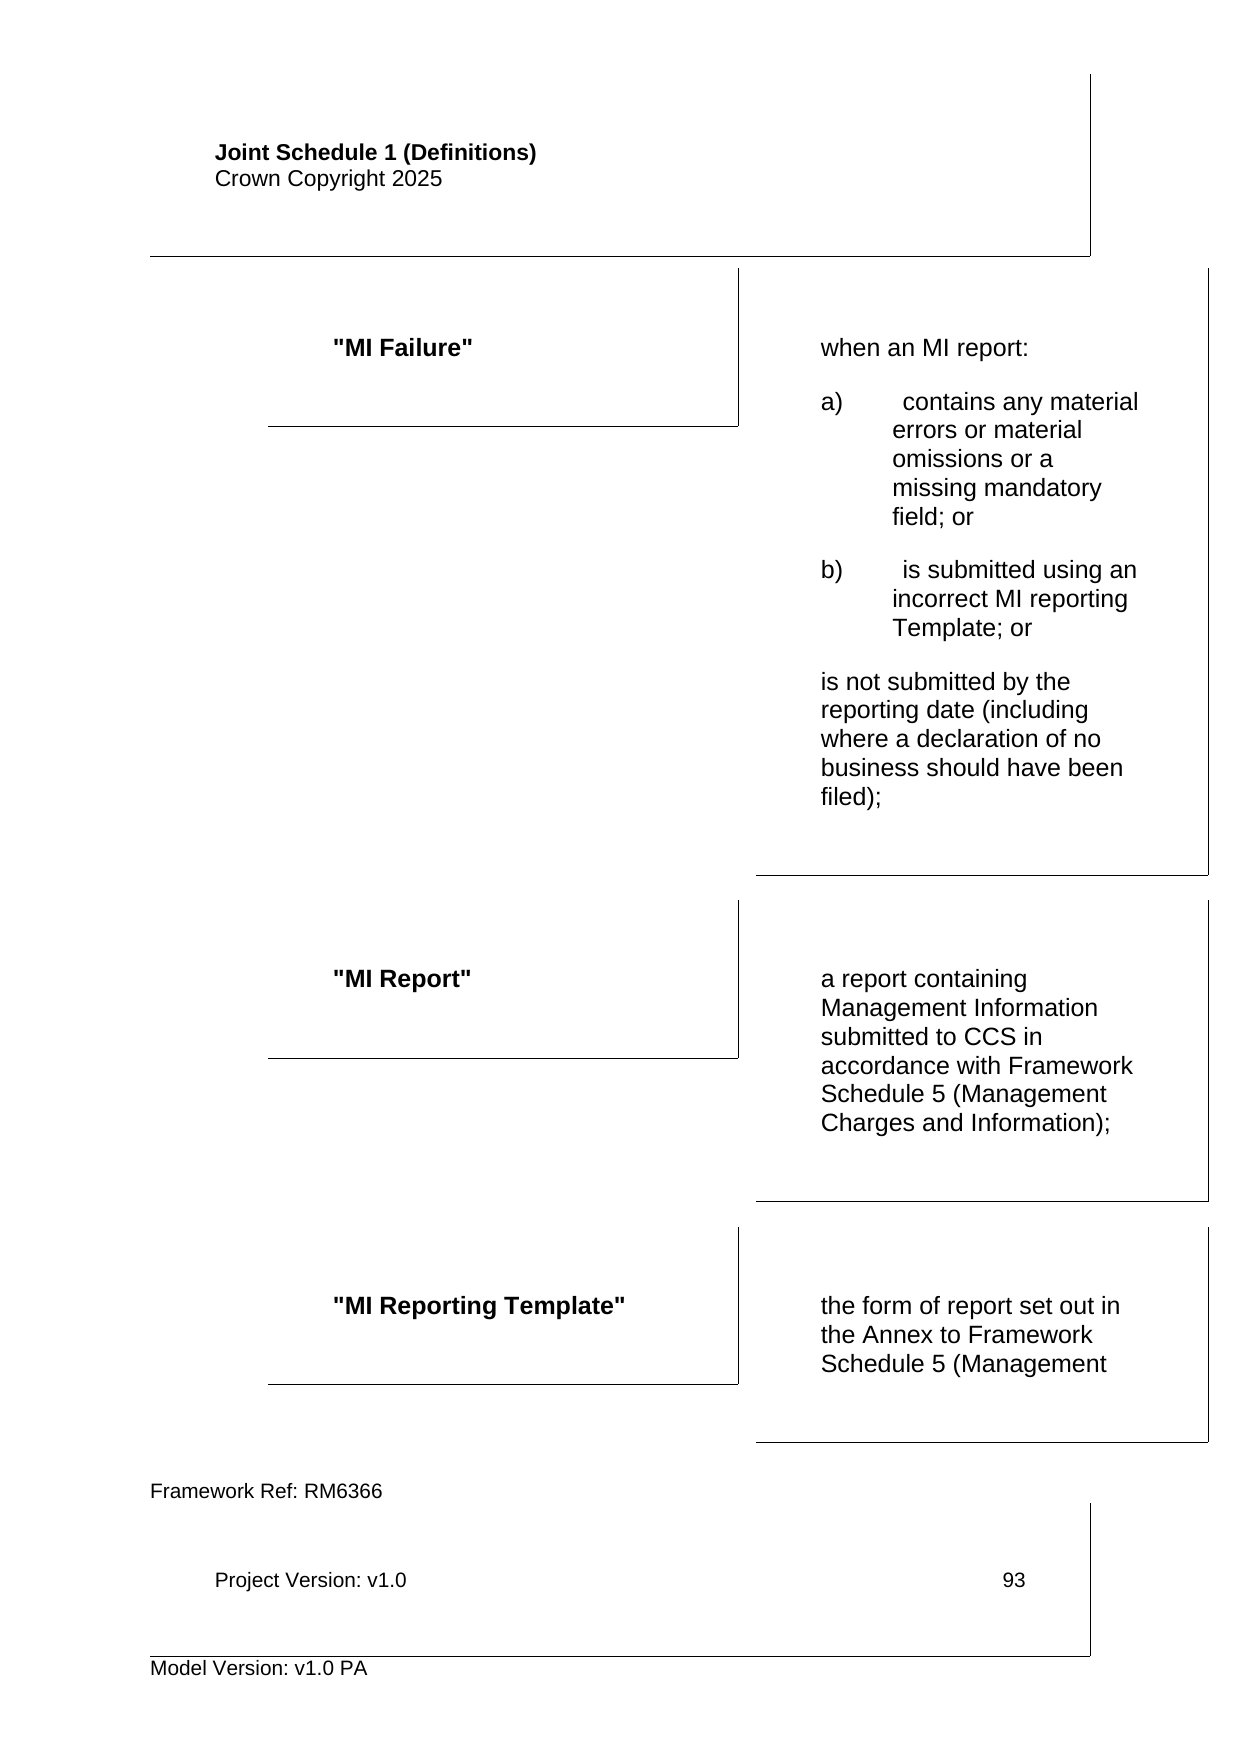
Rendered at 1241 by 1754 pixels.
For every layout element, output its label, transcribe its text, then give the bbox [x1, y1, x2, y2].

table_cell [268, 427, 738, 887]
table_cell [268, 1059, 738, 1214]
table_cell a report containing Management Information submitted to CCS in accordance with Framework Schedule 5 (Management Charges and Information); [738, 888, 1208, 1214]
table_cell the form of report set out in the Annex to Framework Schedule 5 (Management [738, 1214, 1208, 1442]
table_cell "MI Reporting Template" [268, 1214, 738, 1384]
table_cell [268, 1385, 738, 1442]
table_cell "MI Report" [268, 888, 738, 1058]
table_cell "MI Failure" [268, 256, 738, 426]
table_cell when an MI report: contains any material errors or material omissions or a missing mandatory field; or is submitted using an incorrect MI reporting Template; or is not submitted by the reporting date (including where a declaration of no business should have been filed); [738, 256, 1208, 887]
